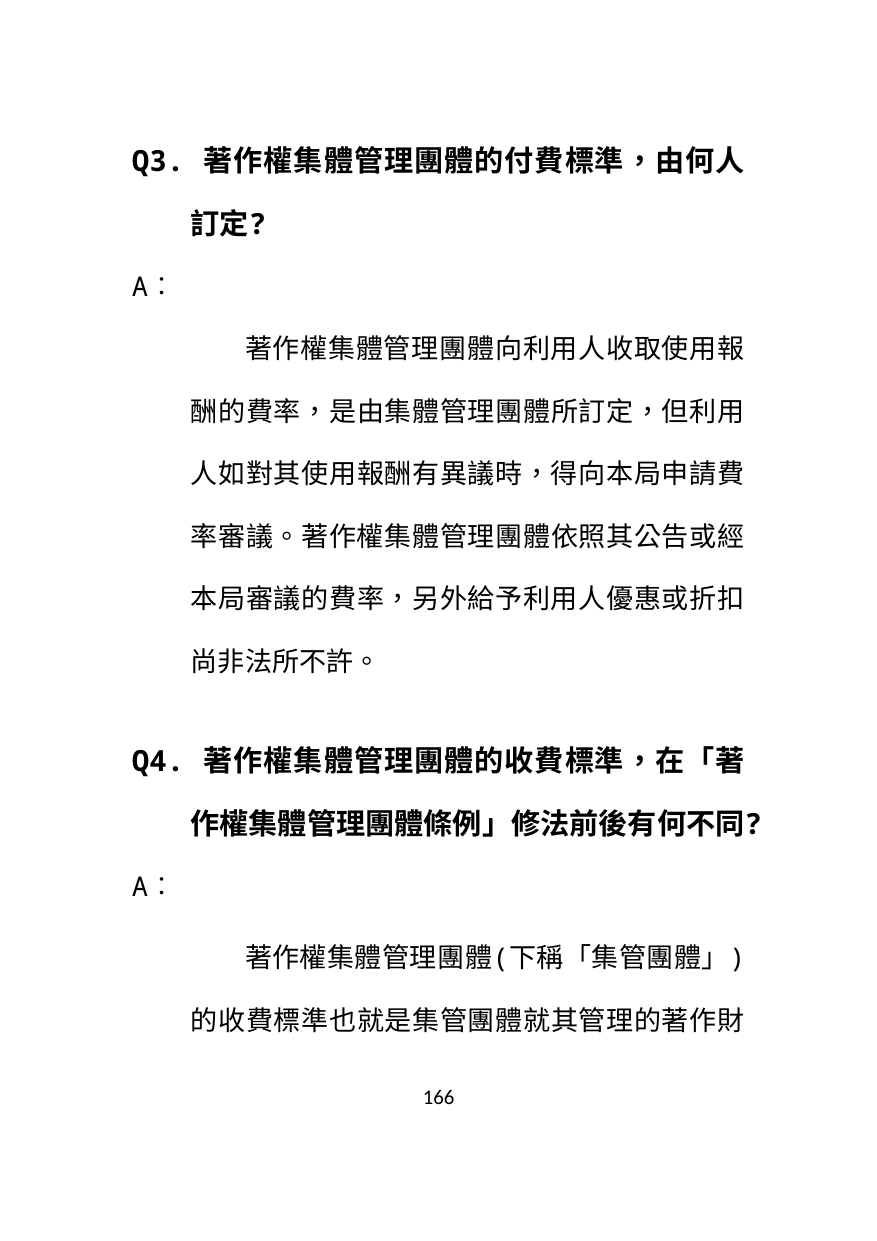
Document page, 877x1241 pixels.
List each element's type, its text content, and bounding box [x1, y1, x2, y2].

text A︰ [132, 242, 745, 305]
text A︰ [132, 842, 745, 905]
text Q4. 著作權集體管理團體的收費標準，在「著作權集體管理團體條例」修法前後有何不同? [132, 717, 745, 842]
subtitle 著作權集體管理團體向利用人收取使用報酬的費率，是由集體管理團體所訂定，但利用人如對其使用報酬有異議時，得向本局申請費率審議。著作權集體管理團體依照其公告或經本局審議的費率，另外給予利用人優惠或折扣，尚非法所不許。 [191, 305, 745, 680]
subtitle 著作權集體管理團體(下稱「集管團體」)的收費標準也就是集管團體就其管理的著作財 [191, 914, 745, 1039]
text Q3. 著作權集體管理團體的付費標準，由何人訂定? [132, 117, 745, 242]
